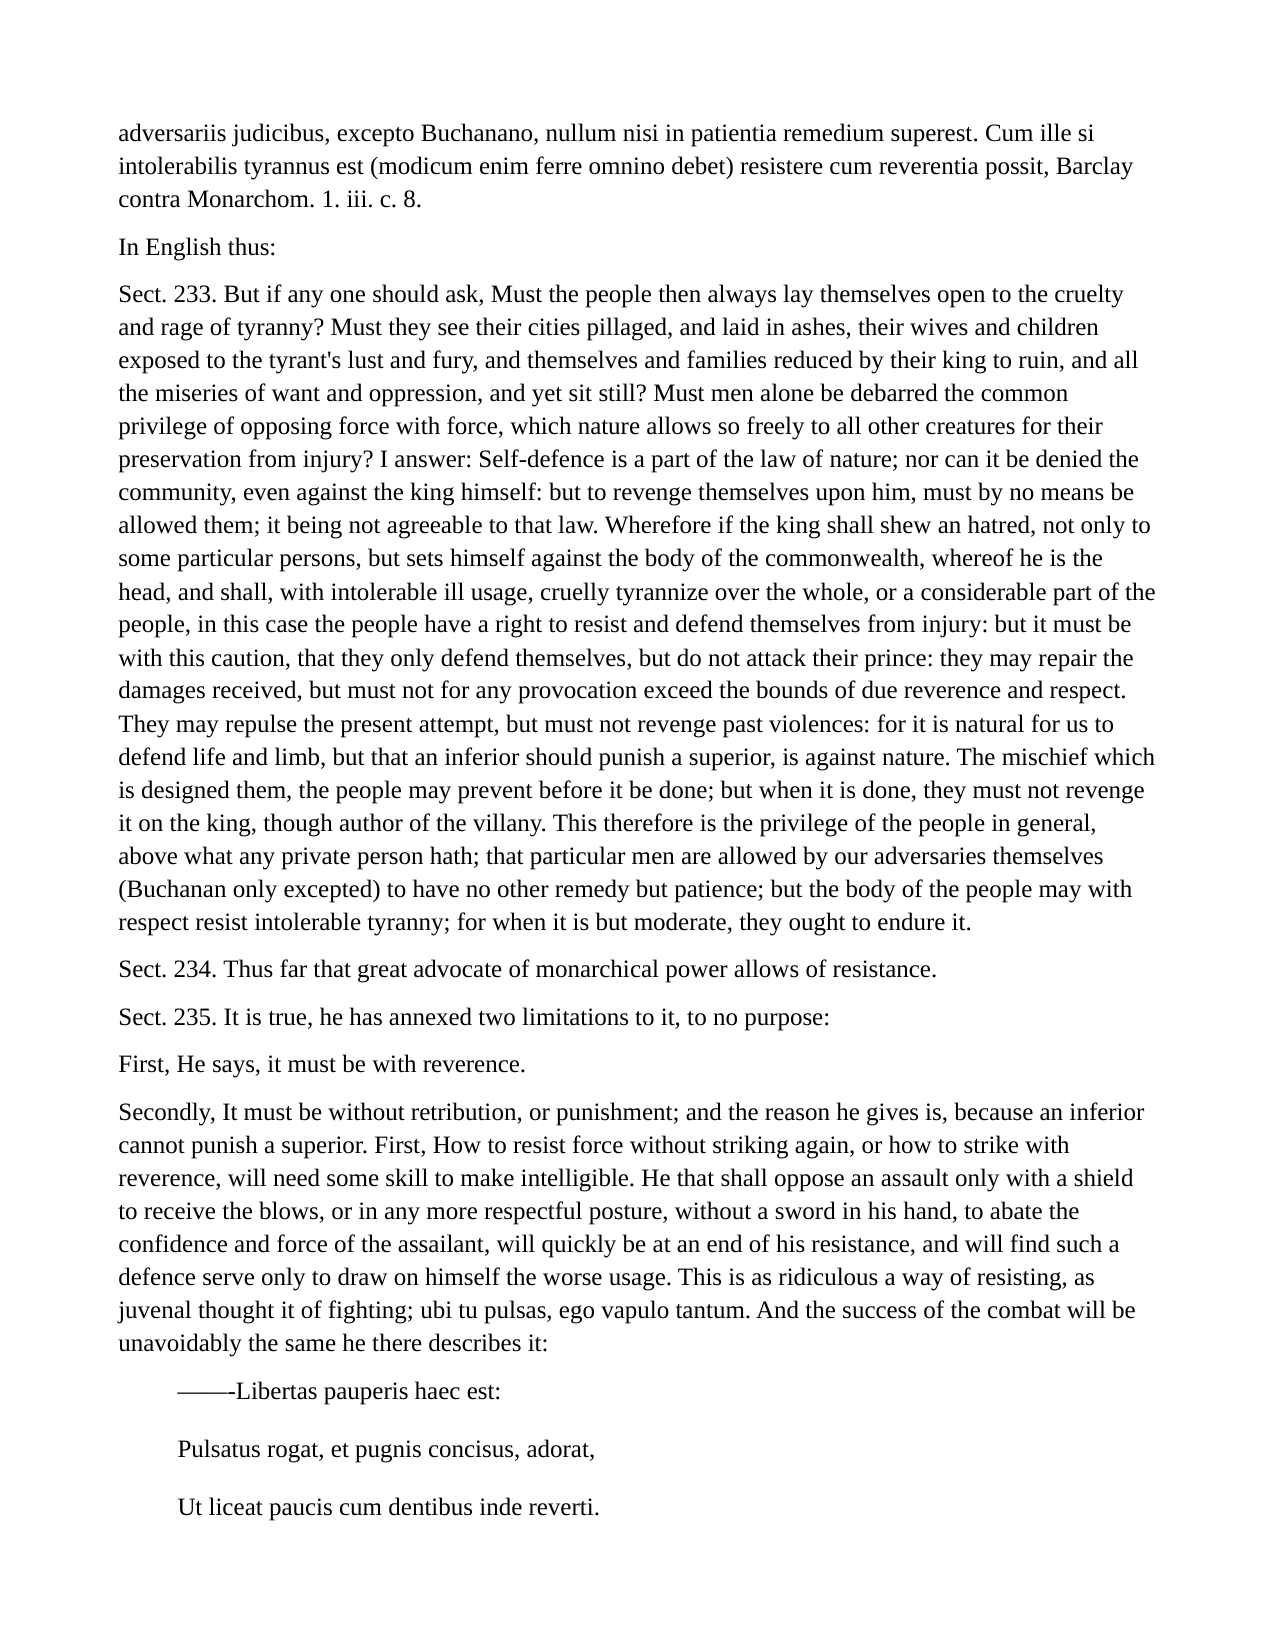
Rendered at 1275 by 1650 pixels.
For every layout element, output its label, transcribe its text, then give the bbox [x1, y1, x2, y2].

text adversariis judicibus, excepto Buchanano, nullum nisi in patientia remedium superest. Cum ille si intolerabilis tyrannus est (modicum enim ferre omnino debet) resistere cum reverentia possit, Barclay contra Monarchom. 1. iii. c. 8. [118, 118, 1157, 213]
text ——-Libertas pauperis haec est: [177, 1376, 1098, 1405]
text Sect. 233. But if any one should ask, Must the people then always lay themselves open to the cruelty and rage of tyranny? Must they see their cities pillaged, and laid in ashes, their wives and children exposed to the tyrant's lust and fury, and themselves and families reduced by their king to ruin, and all the miseries of want and oppression, and yet sit still? Must men alone be debarred the common privilege of opposing force with force, which nature allows so freely to all other creatures for their preservation from injury? I answer: Self-defence is a part of the law of nature; nor can it be denied the community, even against the king himself: but to revenge themselves upon him, must by no means be allowed them; it being not agreeable to that law. Wherefore if the king shall shew an hatred, not only to some particular persons, but sets himself against the body of the commonwealth, whereof he is the head, and shall, with intolerable ill usage, cruelly tyrannize over the whole, or a considerable part of the people, in this case the people have a right to resist and defend themselves from injury: but it must be with this caution, that they only defend themselves, but do not attack their prince: they may repair the damages received, but must not for any provocation exceed the bounds of due reverence and respect. They may repulse the present attempt, but must not revenge past violences: for it is natural for us to defend life and limb, but that an inferior should punish a superior, is against nature. The mischief which is designed them, the people may prevent before it be done; but when it is done, they must not revenge it on the king, though author of the villany. This therefore is the privilege of the people in general, above what any private person hath; that particular men are allowed by our adversaries themselves (Buchanan only excepted) to have no other remedy but patience; but the body of the people may with respect resist intolerable tyranny; for when it is but moderate, they ought to endure it. [118, 279, 1157, 936]
text Sect. 235. It is true, he has annexed two limitations to it, to no purpose: [118, 1002, 1157, 1031]
text Sect. 234. Thus far that great advocate of monarchical power allows of resistance. [118, 954, 1157, 983]
text In English thus: [118, 232, 1157, 261]
text Ut liceat paucis cum dentibus inde reverti. [177, 1492, 1098, 1521]
text First, He says, it must be with reverence. [118, 1049, 1157, 1078]
text Pulsatus rogat, et pugnis concisus, adorat, [177, 1434, 1098, 1463]
text Secondly, It must be without retribution, or punishment; and the reason he gives is, because an inferior cannot punish a superior. First, How to resist force without striking again, or how to strike with reverence, will need some skill to make intelligible. He that shall oppose an assault only with a shield to receive the blows, or in any more respectful posture, without a sword in his hand, to abate the confidence and force of the assailant, will quickly be at an end of his resistance, and will find such a defence serve only to draw on himself the worse usage. This is as ridiculous a way of resisting, as juvenal thought it of fighting; ubi tu pulsas, ego vapulo tantum. And the success of the combat will be unavoidably the same he there describes it: [118, 1097, 1157, 1357]
